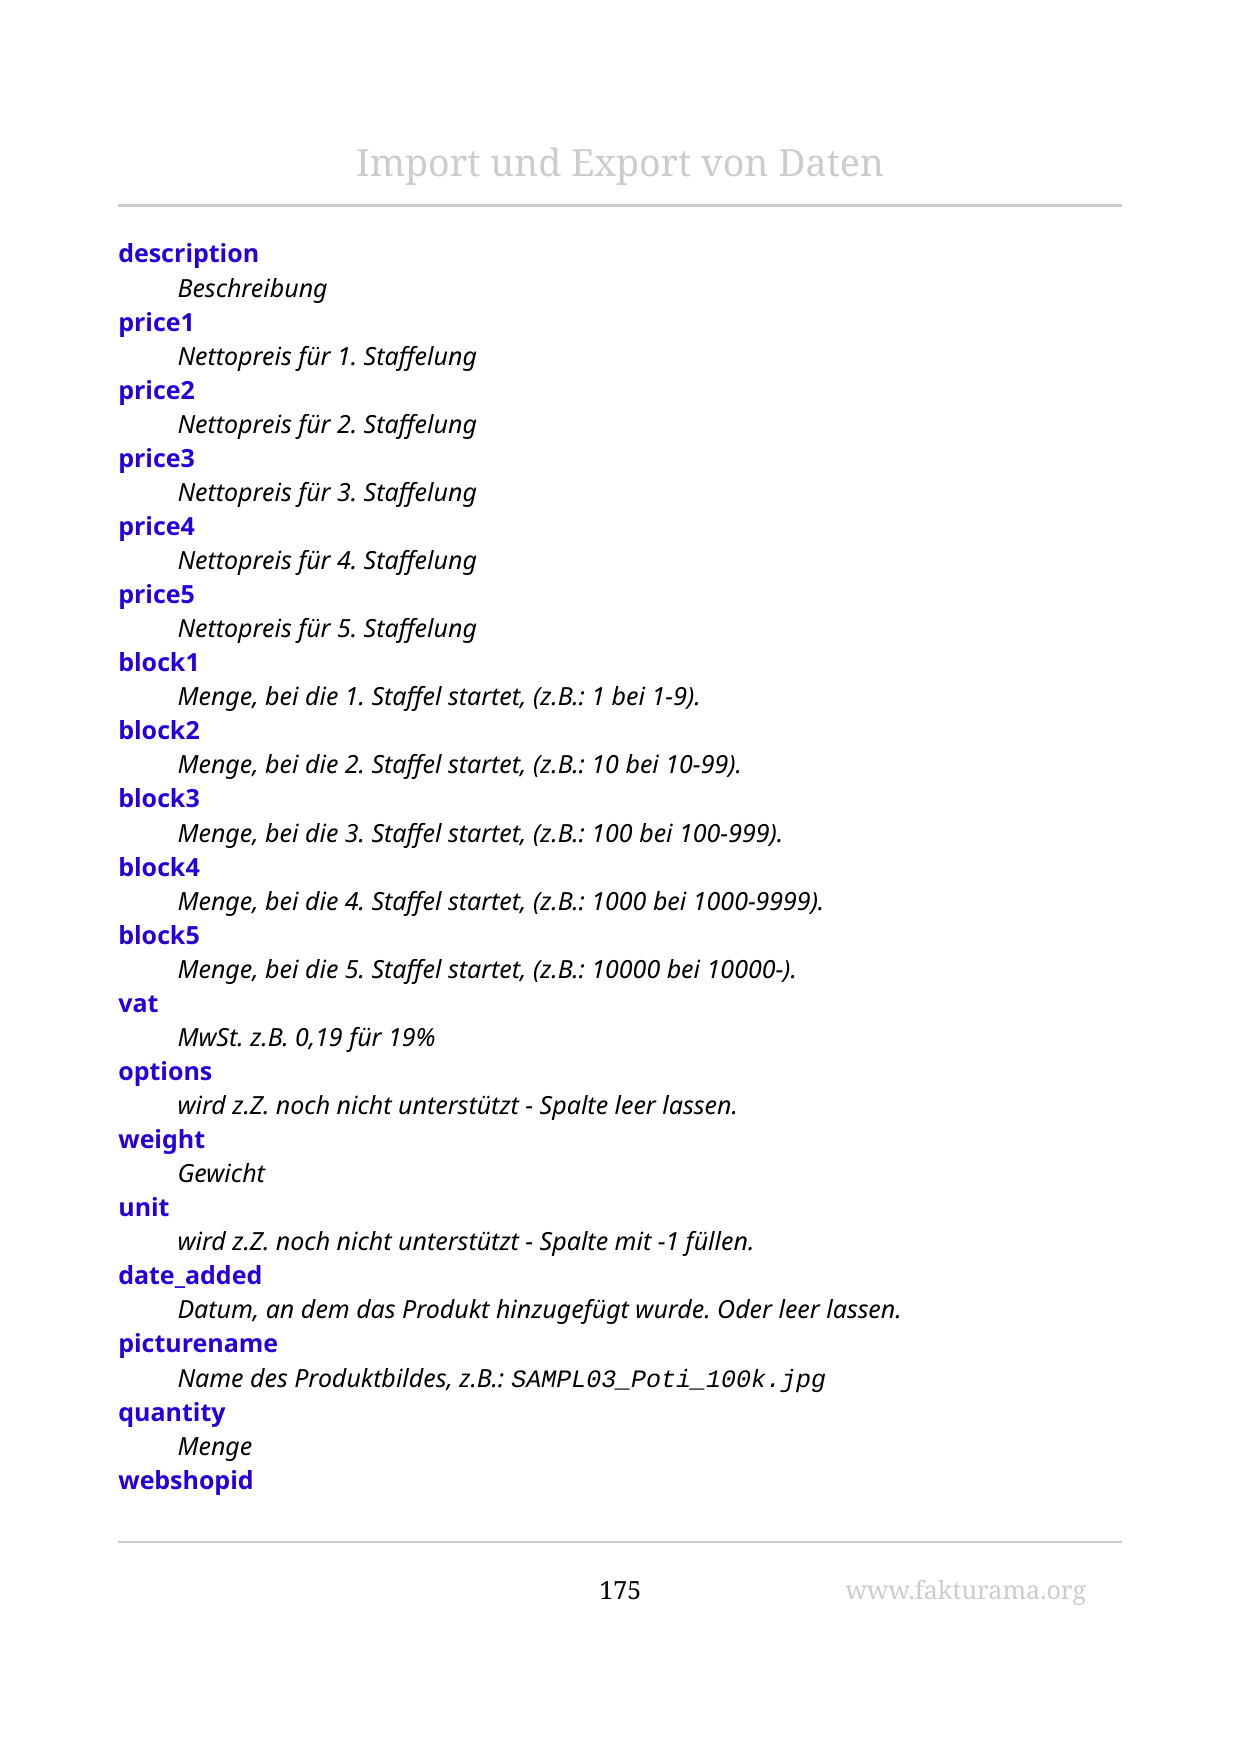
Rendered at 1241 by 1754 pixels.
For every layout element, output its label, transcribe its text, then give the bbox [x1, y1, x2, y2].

list Menge, bei die 2. Staffel startet, (z.B.: 10 bei 10-99). [177, 747, 1122, 781]
subtitle weight [118, 1122, 1122, 1156]
list Name des Produktbildes, z.B.: SAMPL03_Poti_100k.jpg [177, 1360, 1122, 1394]
list Menge, bei die 5. Staffel startet, (z.B.: 10000 bei 10000-). [177, 951, 1122, 986]
subtitle price4 [118, 509, 1122, 543]
list Menge, bei die 3. Staffel startet, (z.B.: 100 bei 100-999). [177, 815, 1122, 849]
subtitle price1 [118, 304, 1122, 338]
subtitle price2 [118, 372, 1122, 406]
list Nettopreis für 4. Staffelung [177, 543, 1122, 577]
subtitle unit [118, 1190, 1122, 1224]
subtitle block1 [118, 645, 1122, 679]
subtitle date_added [118, 1258, 1122, 1292]
list Menge, bei die 1. Staffel startet, (z.B.: 1 bei 1-9). [177, 679, 1122, 713]
list MwSt. z.B. 0,19 für 19% [177, 1019, 1122, 1054]
subtitle vat [118, 986, 1122, 1019]
list Nettopreis für 5. Staffelung [177, 611, 1122, 645]
subtitle options [118, 1054, 1122, 1088]
subtitle description [118, 236, 1122, 270]
subtitle block4 [118, 849, 1122, 883]
subtitle block5 [118, 917, 1122, 951]
subtitle webshopid [118, 1463, 1122, 1497]
subtitle quantity [118, 1394, 1122, 1428]
list wird z.Z. noch nicht unterstützt - Spalte mit -1 füllen. [177, 1224, 1122, 1258]
list Gewicht [177, 1156, 1122, 1190]
subtitle price3 [118, 441, 1122, 474]
list wird z.Z. noch nicht unterstützt - Spalte leer lassen. [177, 1088, 1122, 1122]
list Menge [177, 1428, 1122, 1463]
list Nettopreis für 1. Staffelung [177, 338, 1122, 372]
subtitle picturename [118, 1326, 1122, 1360]
list Beschreibung [177, 270, 1122, 304]
subtitle block3 [118, 781, 1122, 815]
list Datum, an dem das Produkt hinzugefügt wurde. Oder leer lassen. [177, 1292, 1122, 1326]
list Menge, bei die 4. Staffel startet, (z.B.: 1000 bei 1000-9999). [177, 883, 1122, 917]
subtitle block2 [118, 713, 1122, 747]
list Nettopreis für 2. Staffelung [177, 406, 1122, 441]
list Nettopreis für 3. Staffelung [177, 474, 1122, 509]
subtitle price5 [118, 577, 1122, 611]
